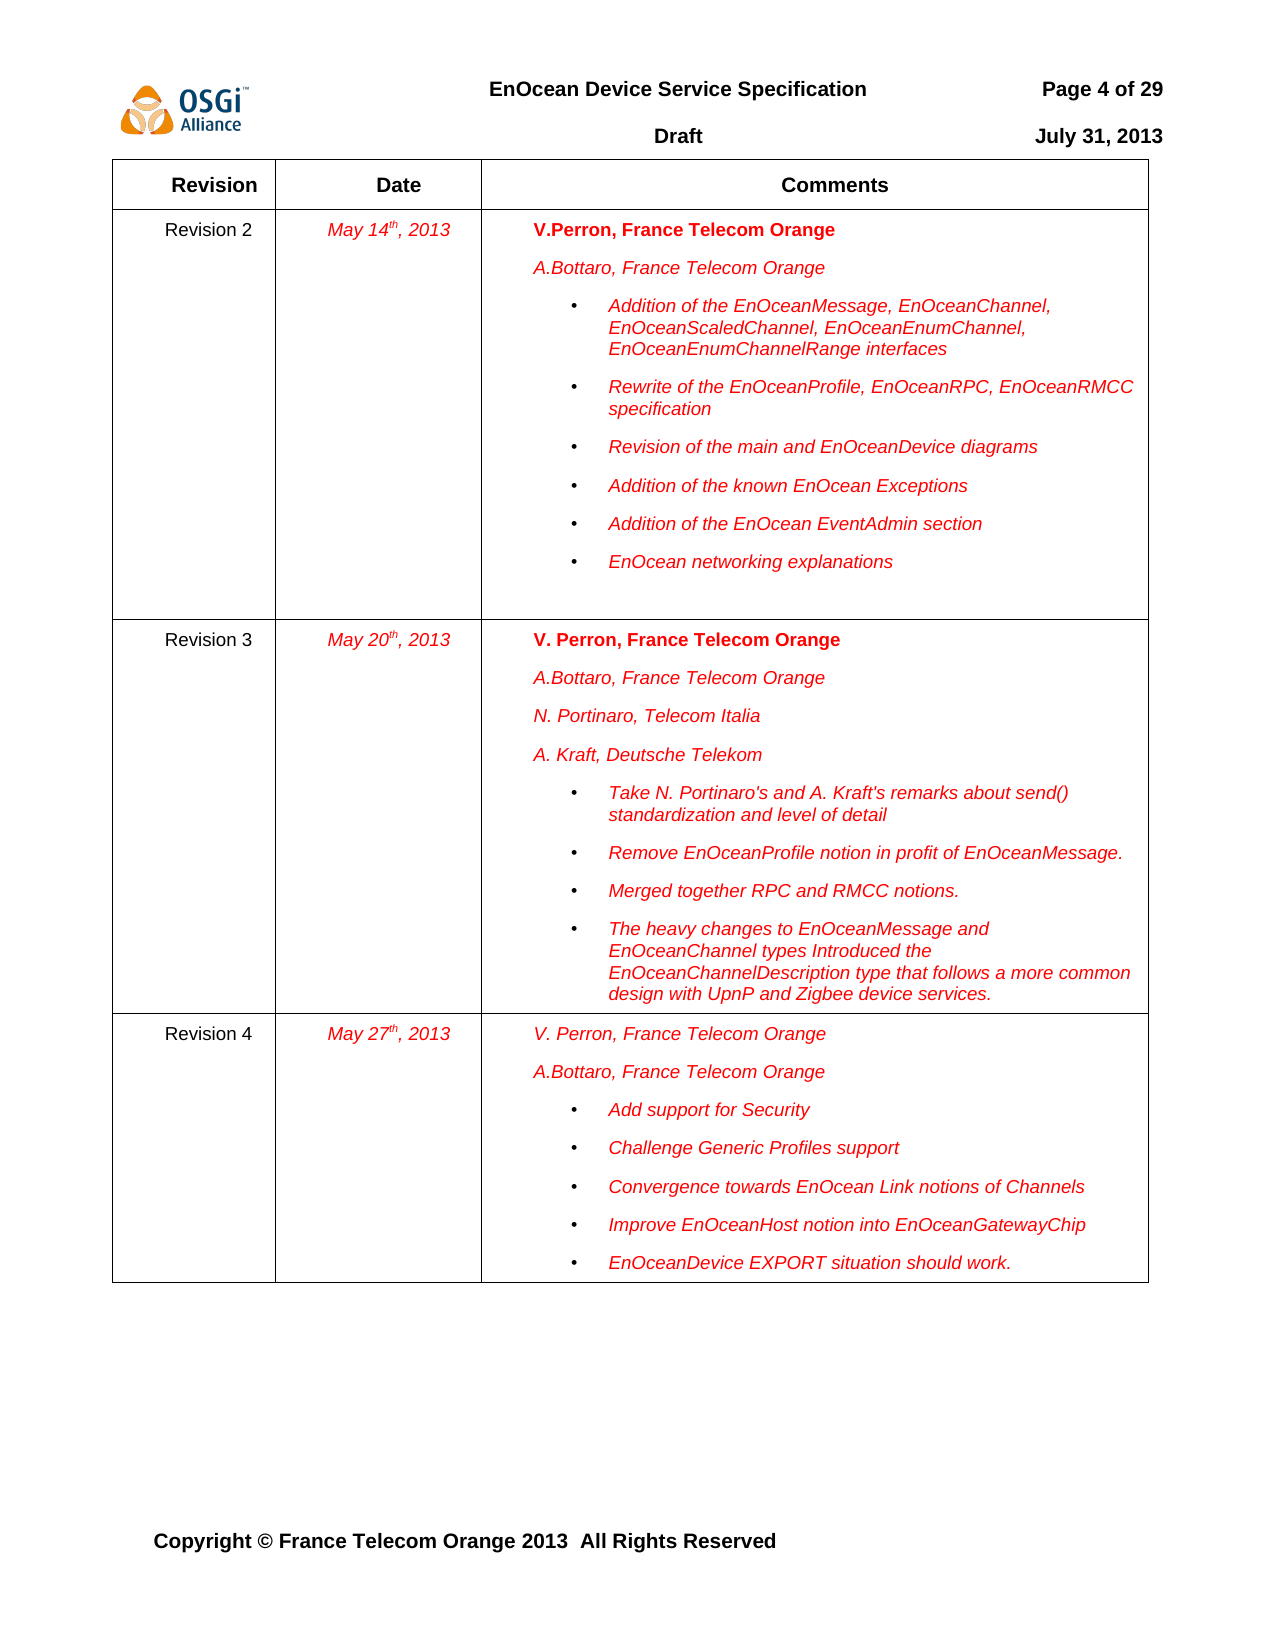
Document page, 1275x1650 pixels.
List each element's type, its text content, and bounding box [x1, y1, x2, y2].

table_cell May 27th, 2013 [276, 1014, 481, 1282]
table_cell V. Perron, France Telecom Orange A.Bottaro, France Telecom Orange N. Portinaro, Telecom Italia A. Kraft, Deutsche Telekom Take N. Portinaro's and A. Kraft's remarks about send() standardization and level of detail Remove EnOceanProfile notion in profit of EnOceanMessage. Merged together RPC and RMCC notions. The heavy changes to EnOceanMessage and EnOceanChannel types Introduced the EnOceanChannelDescription type that follows a more common design with UpnP and Zigbee device services. [482, 620, 1148, 1013]
table_cell Revision 4 [113, 1014, 275, 1282]
table_cell May 14th, 2013 [276, 210, 481, 619]
table_cell V.Perron, France Telecom Orange A.Bottaro, France Telecom Orange Addition of the EnOceanMessage, EnOceanChannel, EnOceanScaledChannel, EnOceanEnumChannel, EnOceanEnumChannelRange interfaces Rewrite of the EnOceanProfile, EnOceanRPC, EnOceanRMCC specification Revision of the main and EnOceanDevice diagrams Addition of the known EnOcean Exceptions Addition of the EnOcean EventAdmin section EnOcean networking explanations [482, 210, 1148, 619]
table_cell Revision 2 [113, 210, 275, 619]
picture [113, 78, 257, 142]
table_cell May 20th, 2013 [276, 620, 481, 1013]
table_header Date [276, 160, 481, 209]
table_header Comments [482, 160, 1148, 209]
table_cell V. Perron, France Telecom Orange A.Bottaro, France Telecom Orange Add support for Security Challenge Generic Profiles support Convergence towards EnOcean Link notions of Channels Improve EnOceanHost notion into EnOceanGatewayChip EnOceanDevice EXPORT situation should work. [482, 1014, 1148, 1282]
table_cell Revision 3 [113, 620, 275, 1013]
table_header Revision [113, 160, 275, 209]
